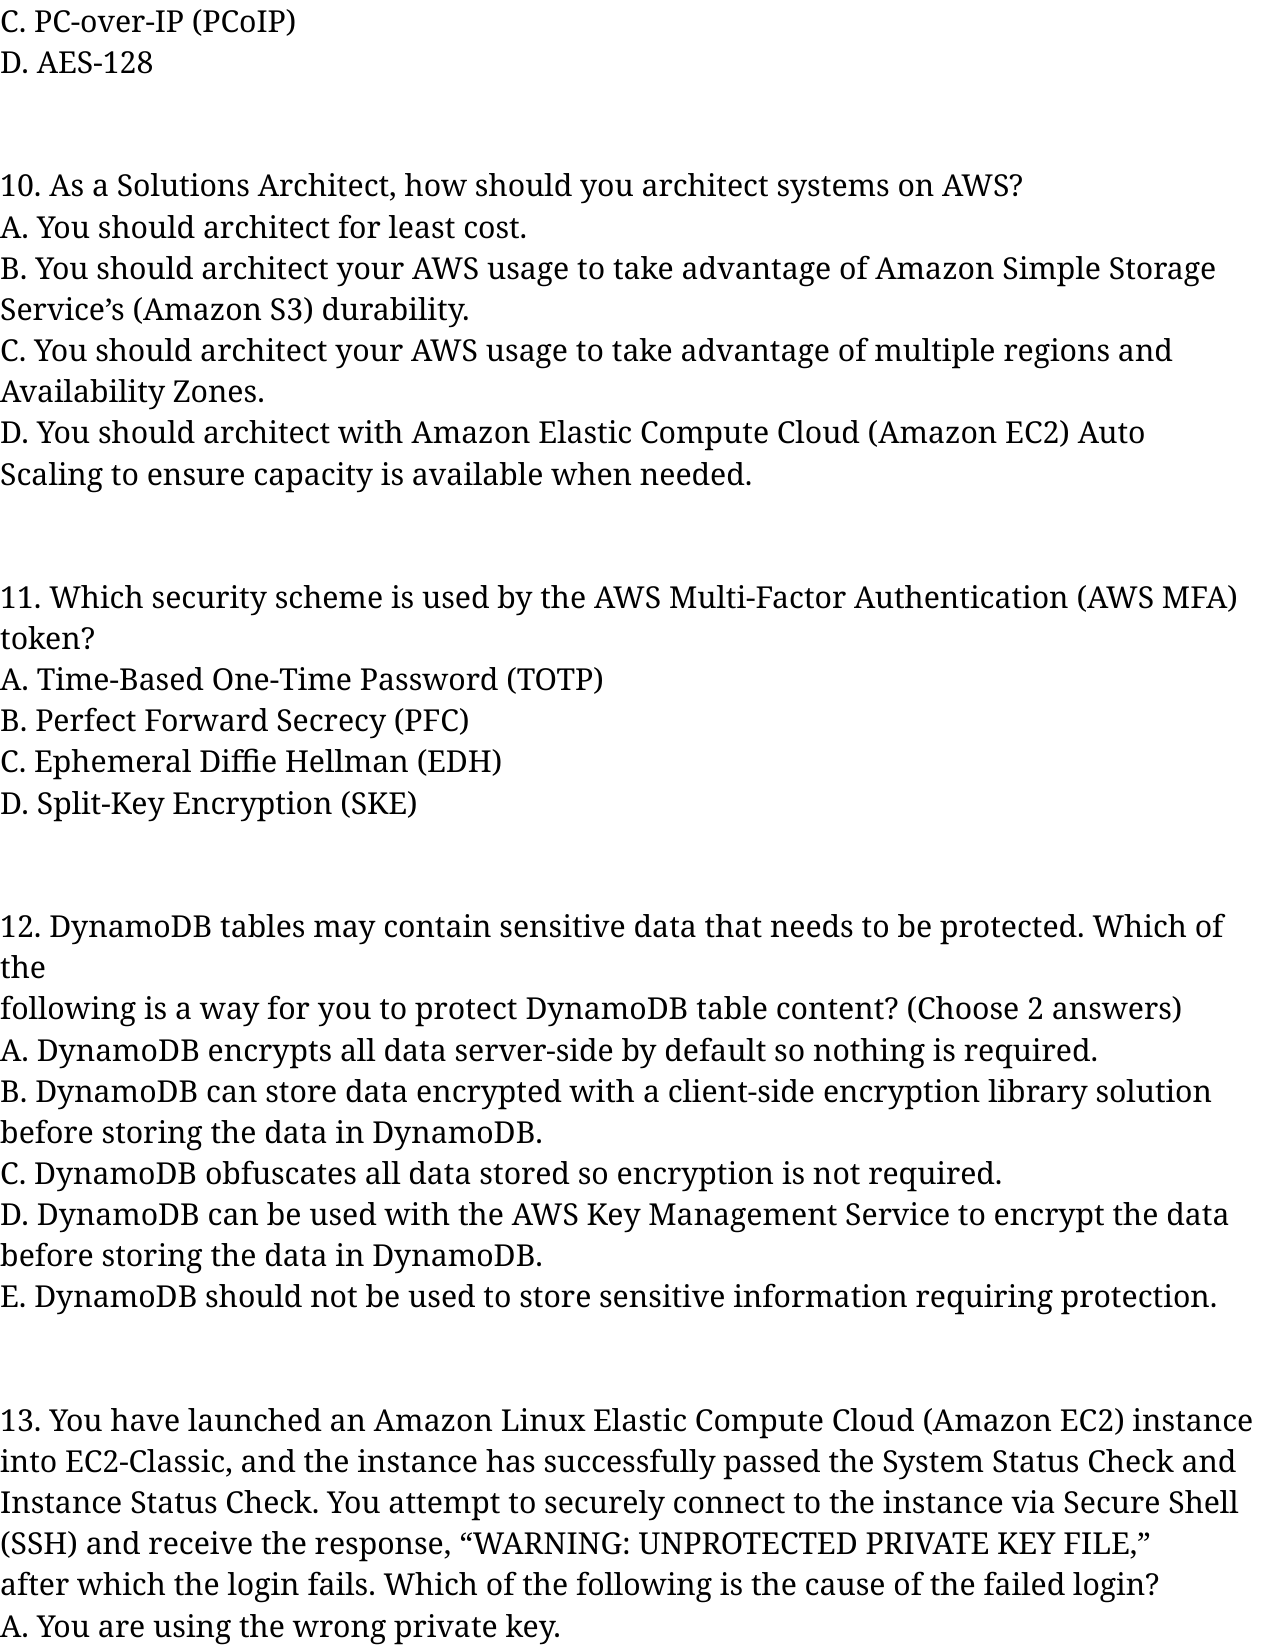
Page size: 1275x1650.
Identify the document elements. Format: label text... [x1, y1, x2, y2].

text D. You should architect with Amazon Elastic Compute Cloud (Amazon EC2) Auto [0, 411, 1275, 453]
text A. Time-Based One-Time Password (TOTP) [0, 658, 1275, 699]
text Instance Status Check. You attempt to securely connect to the instance via Secure Shell [0, 1481, 1275, 1522]
text C. Ephemeral Diffie Hellman (EDH) [0, 741, 1275, 782]
text 12. DynamoDB tables may contain sensitive data that needs to be protected. Which of the [0, 905, 1275, 987]
text after which the login fails. Which of the following is the cause of the failed login? [0, 1563, 1275, 1605]
text E. DynamoDB should not be used to store sensitive information requiring protection. [0, 1276, 1275, 1317]
text B. Perfect Forward Secrecy (PFC) [0, 699, 1275, 741]
text A. DynamoDB encrypts all data server-side by default so nothing is required. [0, 1029, 1275, 1070]
text A. You should architect for least cost. [0, 206, 1275, 247]
text B. DynamoDB can store data encrypted with a client-side encryption library solution [0, 1070, 1275, 1111]
text following is a way for you to protect DynamoDB table content? (Choose 2 answers) [0, 987, 1275, 1029]
text D. Split-Key Encryption (SKE) [0, 782, 1275, 823]
text before storing the data in DynamoDB. [0, 1234, 1275, 1276]
text Service’s (Amazon S3) durability. [0, 288, 1275, 329]
text A. You are using the wrong private key. [0, 1605, 1275, 1646]
text C. DynamoDB obfuscates all data stored so encryption is not required. [0, 1152, 1275, 1193]
text token? [0, 617, 1275, 658]
text Availability Zones. [0, 370, 1275, 411]
text 13. You have launched an Amazon Linux Elastic Compute Cloud (Amazon EC2) instance [0, 1399, 1275, 1440]
text 11. Which security scheme is used by the AWS Multi-Factor Authentication (AWS MFA) [0, 576, 1275, 617]
text D. AES-128 [0, 41, 1275, 82]
text C. You should architect your AWS usage to take advantage of multiple regions and [0, 329, 1275, 370]
text Scaling to ensure capacity is available when needed. [0, 453, 1275, 494]
text 10. As a Solutions Architect, how should you architect systems on AWS? [0, 164, 1275, 206]
text before storing the data in DynamoDB. [0, 1111, 1275, 1152]
text B. You should architect your AWS usage to take advantage of Amazon Simple Storage [0, 247, 1275, 288]
text C. PC-over-IP (PCoIP) [0, 0, 1275, 41]
text (SSH) and receive the response, “WARNING: UNPROTECTED PRIVATE KEY FILE,” [0, 1522, 1275, 1563]
text into EC2-Classic, and the instance has successfully passed the System Status Check and [0, 1440, 1275, 1481]
text D. DynamoDB can be used with the AWS Key Management Service to encrypt the data [0, 1193, 1275, 1234]
